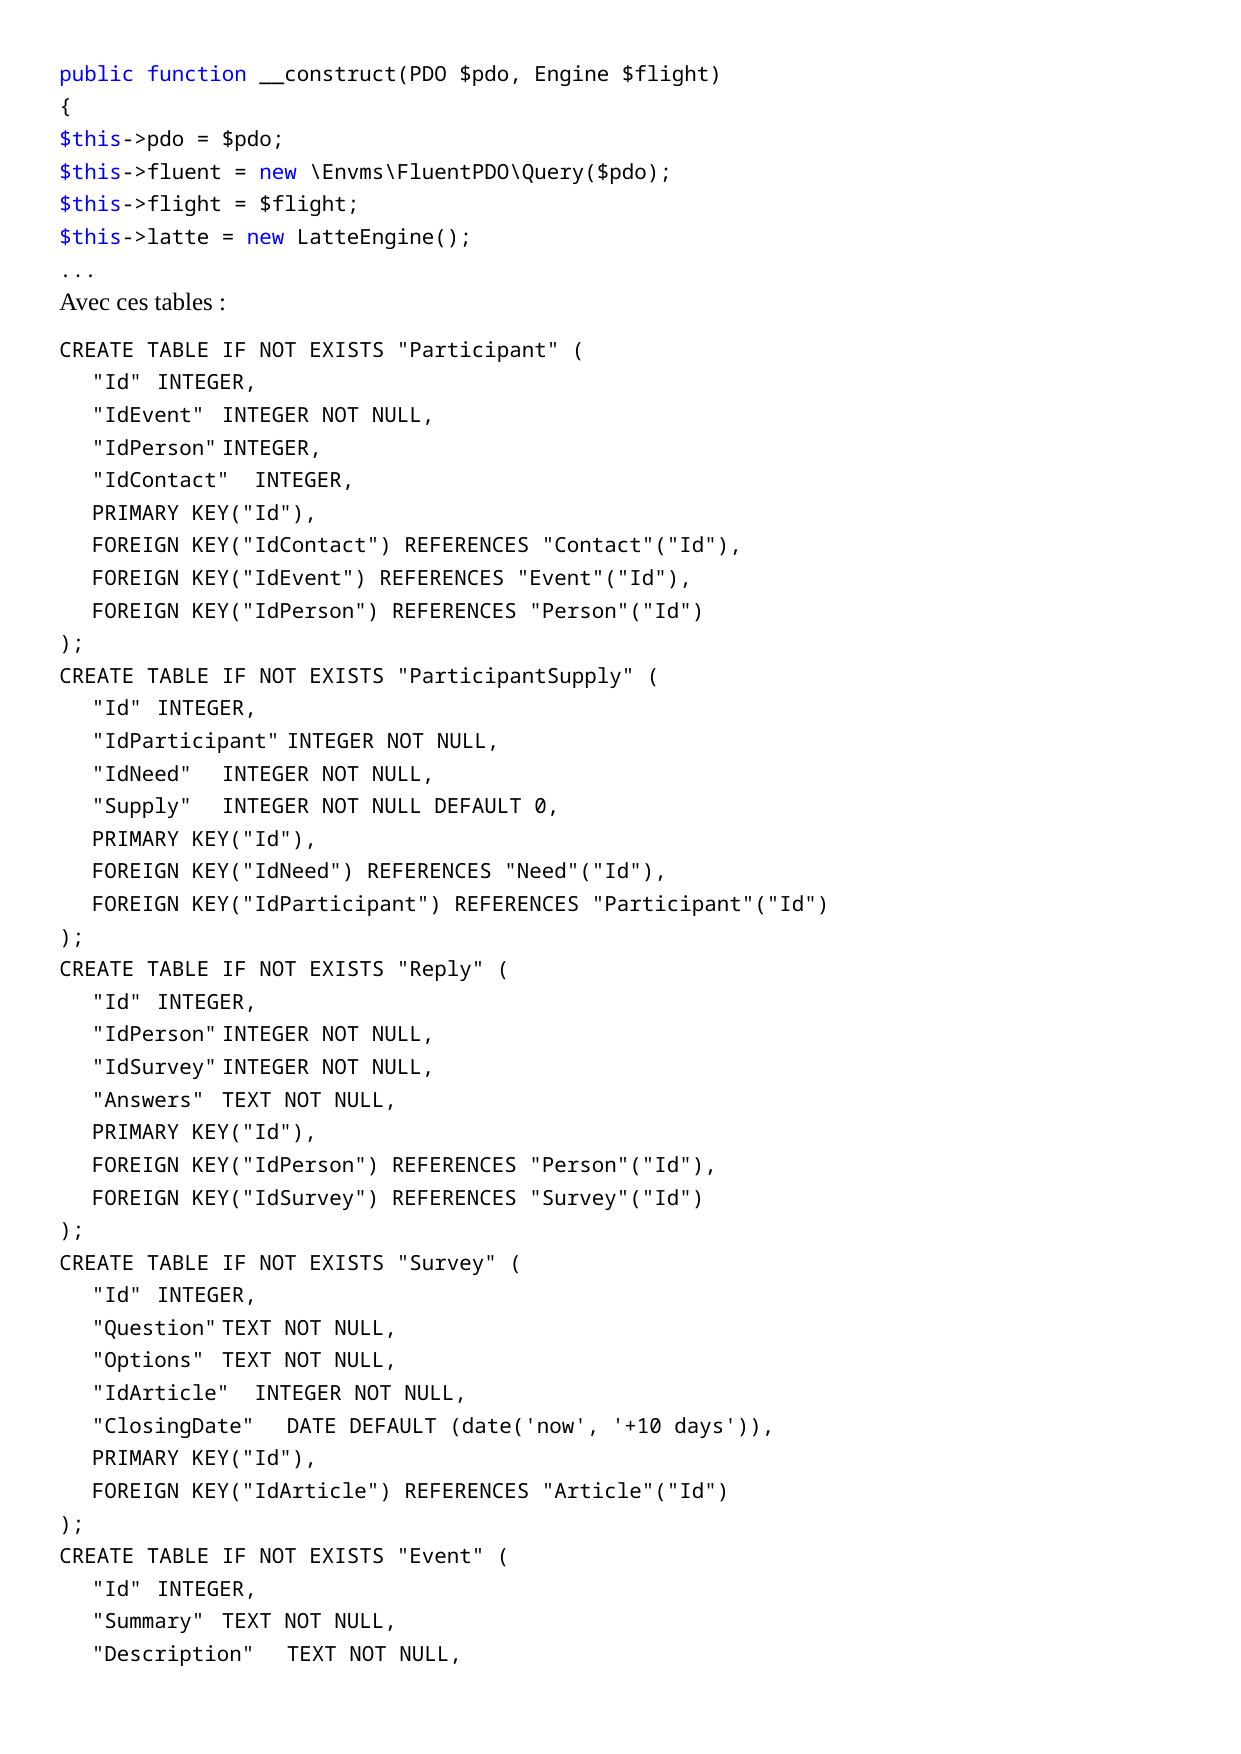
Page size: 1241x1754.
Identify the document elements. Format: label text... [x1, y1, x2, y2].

text PRIMARY KEY("Id"), [59, 1443, 1181, 1472]
text FOREIGN KEY("IdArticle") REFERENCES "Article"("Id") [59, 1476, 1181, 1504]
text CREATE TABLE IF NOT EXISTS "Event" ( [59, 1541, 1181, 1570]
text "IdSurvey" INTEGER NOT NULL, [59, 1052, 1181, 1081]
text "IdNeed" INTEGER NOT NULL, [59, 759, 1181, 787]
text "Id" INTEGER, [59, 1574, 1181, 1602]
text FOREIGN KEY("IdPerson") REFERENCES "Person"("Id"), [59, 1150, 1181, 1178]
text $this->flight = $flight; [59, 189, 1181, 218]
text ); [59, 922, 1181, 950]
text ); [59, 628, 1181, 657]
text FOREIGN KEY("IdSurvey") REFERENCES "Survey"("Id") [59, 1183, 1181, 1211]
text "Answers" TEXT NOT NULL, [59, 1085, 1181, 1113]
text public function __construct(PDO $pdo, Engine $flight) [59, 59, 1181, 87]
text "Supply" INTEGER NOT NULL DEFAULT 0, [59, 791, 1181, 820]
text "Description" TEXT NOT NULL, [59, 1639, 1181, 1667]
text "Id" INTEGER, [59, 693, 1181, 722]
text "Summary" TEXT NOT NULL, [59, 1606, 1181, 1635]
text "IdPerson" INTEGER, [59, 433, 1181, 461]
text "Question" TEXT NOT NULL, [59, 1313, 1181, 1341]
text $this->fluent = new \Envms\FluentPDO\Query($pdo); [59, 157, 1181, 185]
text ... [59, 255, 1181, 283]
text "IdArticle" INTEGER NOT NULL, [59, 1378, 1181, 1407]
text CREATE TABLE IF NOT EXISTS "ParticipantSupply" ( [59, 661, 1181, 689]
text CREATE TABLE IF NOT EXISTS "Reply" ( [59, 954, 1181, 983]
text CREATE TABLE IF NOT EXISTS "Survey" ( [59, 1248, 1181, 1276]
text "Id" INTEGER, [59, 987, 1181, 1015]
text Avec ces tables : [59, 287, 1181, 316]
text PRIMARY KEY("Id"), [59, 1117, 1181, 1146]
text PRIMARY KEY("Id"), [59, 824, 1181, 852]
text CREATE TABLE IF NOT EXISTS "Participant" ( [59, 335, 1181, 363]
text "IdContact" INTEGER, [59, 465, 1181, 494]
text "Id" INTEGER, [59, 1280, 1181, 1309]
text FOREIGN KEY("IdEvent") REFERENCES "Event"("Id"), [59, 563, 1181, 592]
text FOREIGN KEY("IdParticipant") REFERENCES "Participant"("Id") [59, 889, 1181, 918]
text FOREIGN KEY("IdNeed") REFERENCES "Need"("Id"), [59, 857, 1181, 885]
text "IdPerson" INTEGER NOT NULL, [59, 1019, 1181, 1048]
text FOREIGN KEY("IdContact") REFERENCES "Contact"("Id"), [59, 531, 1181, 559]
text $this->latte = new LatteEngine(); [59, 222, 1181, 251]
text "ClosingDate" DATE DEFAULT (date('now', '+10 days')), [59, 1411, 1181, 1439]
text PRIMARY KEY("Id"), [59, 498, 1181, 526]
text $this->pdo = $pdo; [59, 124, 1181, 153]
text ); [59, 1509, 1181, 1537]
text "IdParticipant" INTEGER NOT NULL, [59, 726, 1181, 754]
text "Id" INTEGER, [59, 367, 1181, 396]
text FOREIGN KEY("IdPerson") REFERENCES "Person"("Id") [59, 596, 1181, 624]
text "IdEvent" INTEGER NOT NULL, [59, 400, 1181, 428]
text "Options" TEXT NOT NULL, [59, 1346, 1181, 1374]
text { [59, 92, 1181, 120]
text ); [59, 1215, 1181, 1244]
